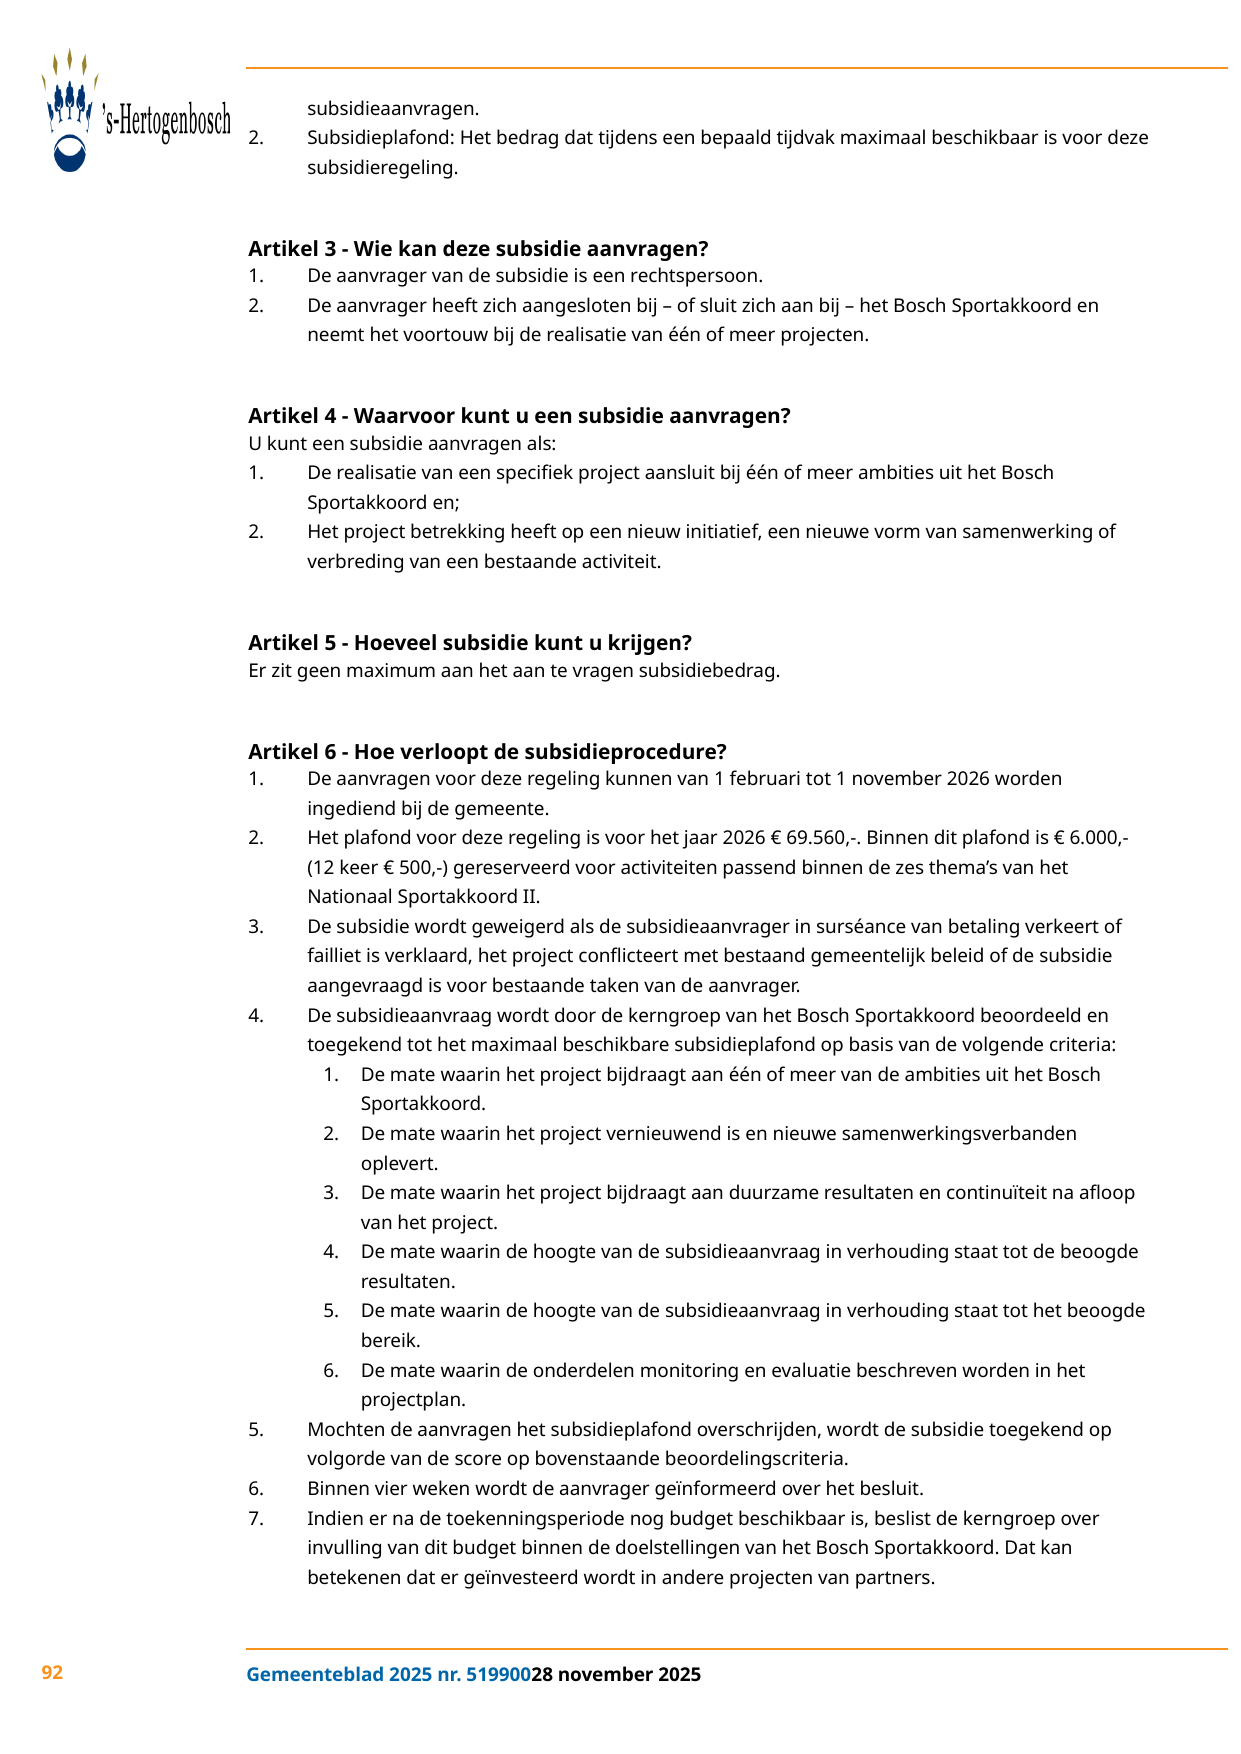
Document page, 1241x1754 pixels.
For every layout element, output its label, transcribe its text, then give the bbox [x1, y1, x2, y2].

list De mate waarin de hoogte van de subsidieaanvraag in verhouding staat tot de beoogde resultaten. [323, 1238, 1152, 1294]
text Er zit geen maximum aan het aan te vragen subsidiebedrag. [248, 657, 1152, 682]
text Artikel 5 - Hoeveel subsidie kunt u krijgen? [248, 628, 1152, 657]
text Artikel 4 - Waarvoor kunt u een subsidie aanvragen? [248, 402, 1152, 430]
list Binnen vier weken wordt de aanvrager geïnformeerd over het besluit. [248, 1475, 1152, 1501]
list Indien er na de toekenningsperiode nog budget beschikbaar is, beslist de kerngroep over invulling van dit budget binnen de doelstellingen van het Bosch Sportakkoord. Dat kan betekenen dat er geïnvesteerd wordt in andere projecten van partners. [248, 1505, 1152, 1590]
list Het plafond voor deze regeling is voor het jaar 2026 € 69.560,-. Binnen dit plafond is € 6.000,- (12 keer € 500,-) gereserveerd voor activiteiten passend binnen de zes thema’s van het Nationaal Sportakkoord II. [248, 824, 1152, 909]
list De realisatie van een specifiek project aansluit bij één of meer ambities uit het Bosch Sportakkoord en; [248, 459, 1152, 515]
list De subsidieaanvraag wordt door de kerngroep van het Bosch Sportakkoord beoordeeld en toegekend tot het maximaal beschikbare subsidieplafond op basis van de volgende criteria: [248, 1002, 1152, 1057]
text Artikel 3 - Wie kan deze subsidie aanvragen? [248, 234, 1152, 262]
list De mate waarin het project vernieuwend is en nieuwe samenwerkingsverbanden oplevert. [323, 1120, 1152, 1176]
list De mate waarin het project bijdraagt aan één of meer van de ambities uit het Bosch Sportakkoord. [323, 1061, 1152, 1116]
list De aanvrager van de subsidie is een rechtspersoon. [248, 262, 1152, 288]
list Subsidieplafond: Het bedrag dat tijdens een bepaald tijdvak maximaal beschikbaar is voor deze subsidieregeling. [248, 124, 1152, 180]
list Mochten de aanvragen het subsidieplafond overschrijden, wordt de subsidie toegekend op volgorde van de score op bovenstaande beoordelingscriteria. [248, 1416, 1152, 1471]
text U kunt een subsidie aanvragen als: [248, 430, 1152, 456]
list De mate waarin het project bijdraagt aan duurzame resultaten en continuïteit na afloop van het project. [323, 1179, 1152, 1235]
picture [41, 47, 231, 172]
list De mate waarin de hoogte van de subsidieaanvraag in verhouding staat tot het beoogde bereik. [323, 1298, 1152, 1353]
list subsidieaanvragen. [248, 95, 1152, 121]
text Artikel 6 - Hoe verloopt de subsidieprocedure? [248, 737, 1152, 765]
list De aanvrager heeft zich aangesloten bij – of sluit zich aan bij – het Bosch Sportakkoord en neemt het voortouw bij de realisatie van één of meer projecten. [248, 292, 1152, 347]
list Het project betrekking heeft op een nieuw initiatief, een nieuwe vorm van samenwerking of verbreding van een bestaande activiteit. [248, 519, 1152, 574]
list De subsidie wordt geweigerd als de subsidieaanvrager in surséance van betaling verkeert of failliet is verklaard, het project conflicteert met bestaand gemeentelijk beleid of de subsidie aangevraagd is voor bestaande taken van de aanvrager. [248, 913, 1152, 998]
list De aanvragen voor deze regeling kunnen van 1 februari tot 1 november 2026 worden ingediend bij de gemeente. [248, 765, 1152, 821]
list De mate waarin de onderdelen monitoring en evaluatie beschreven worden in het projectplan. [323, 1357, 1152, 1412]
